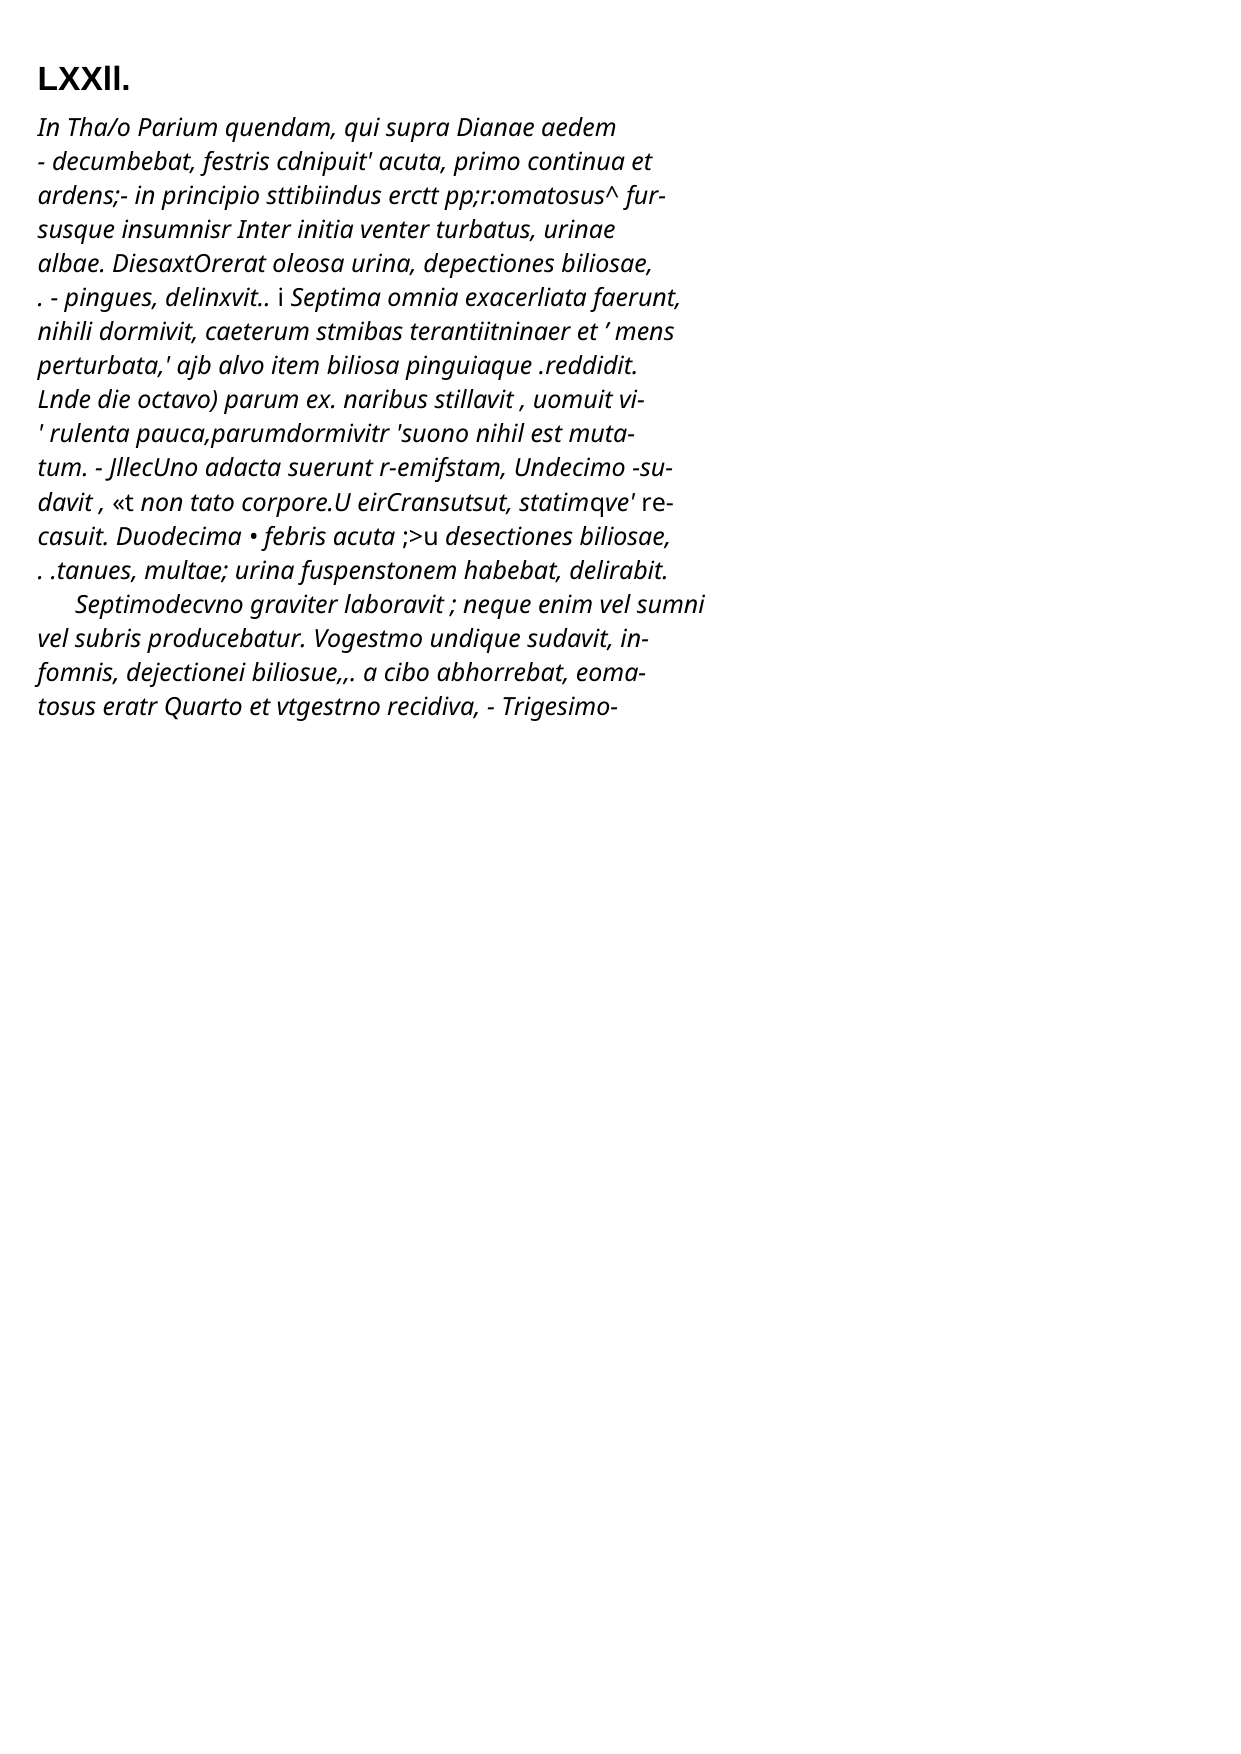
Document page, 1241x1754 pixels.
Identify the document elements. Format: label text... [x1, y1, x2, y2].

text In Tha/o Parium quendam, qui supra Dianae aedem - decumbebat, festris cdnipuit' acuta, primo continua et ardens;- in principio sttibiindus erctt pp;r:omatosus^ fur- susque insumnisr Inter initia venter turbatus, urinae albae. DiesaxtOrerat oleosa urina, depectiones biliosae, . - pingues, delinxvit.. i Septima omnia exacerliata faerunt, nihili dormivit, caeterum stmibas terantiitninaer et ’ mens perturbata,' ajb alvo item biliosa pinguiaque .reddidit. Lnde die octavo) parum ex. naribus stillavit , uomuit vi- ' rulenta pauca,parumdormivitr 'suono nihil est muta- tum. - JllecUno adacta suerunt r-emifstam, Undecimo -su- davit , «t non tato corpore.U eirCransutsut, statimqve' re- casuit. Duodecima • febris acuta ;>u desectiones biliosae, . .tanues, multae; urina fuspenstonem habebat, delirabit. [37, 109, 1203, 586]
subtitle LXXll. [37, 58, 1203, 97]
text Septimodecvno graviter laboravit ; neque enim vel sumni vel subris producebatur. Vogestmo undique sudavit, in- fomnis, dejectionei biliosue,,. a cibo abhorrebat, eoma- tosus eratr Quarto et vtgestrno recidiva, - Trigesimo- [37, 586, 1203, 723]
